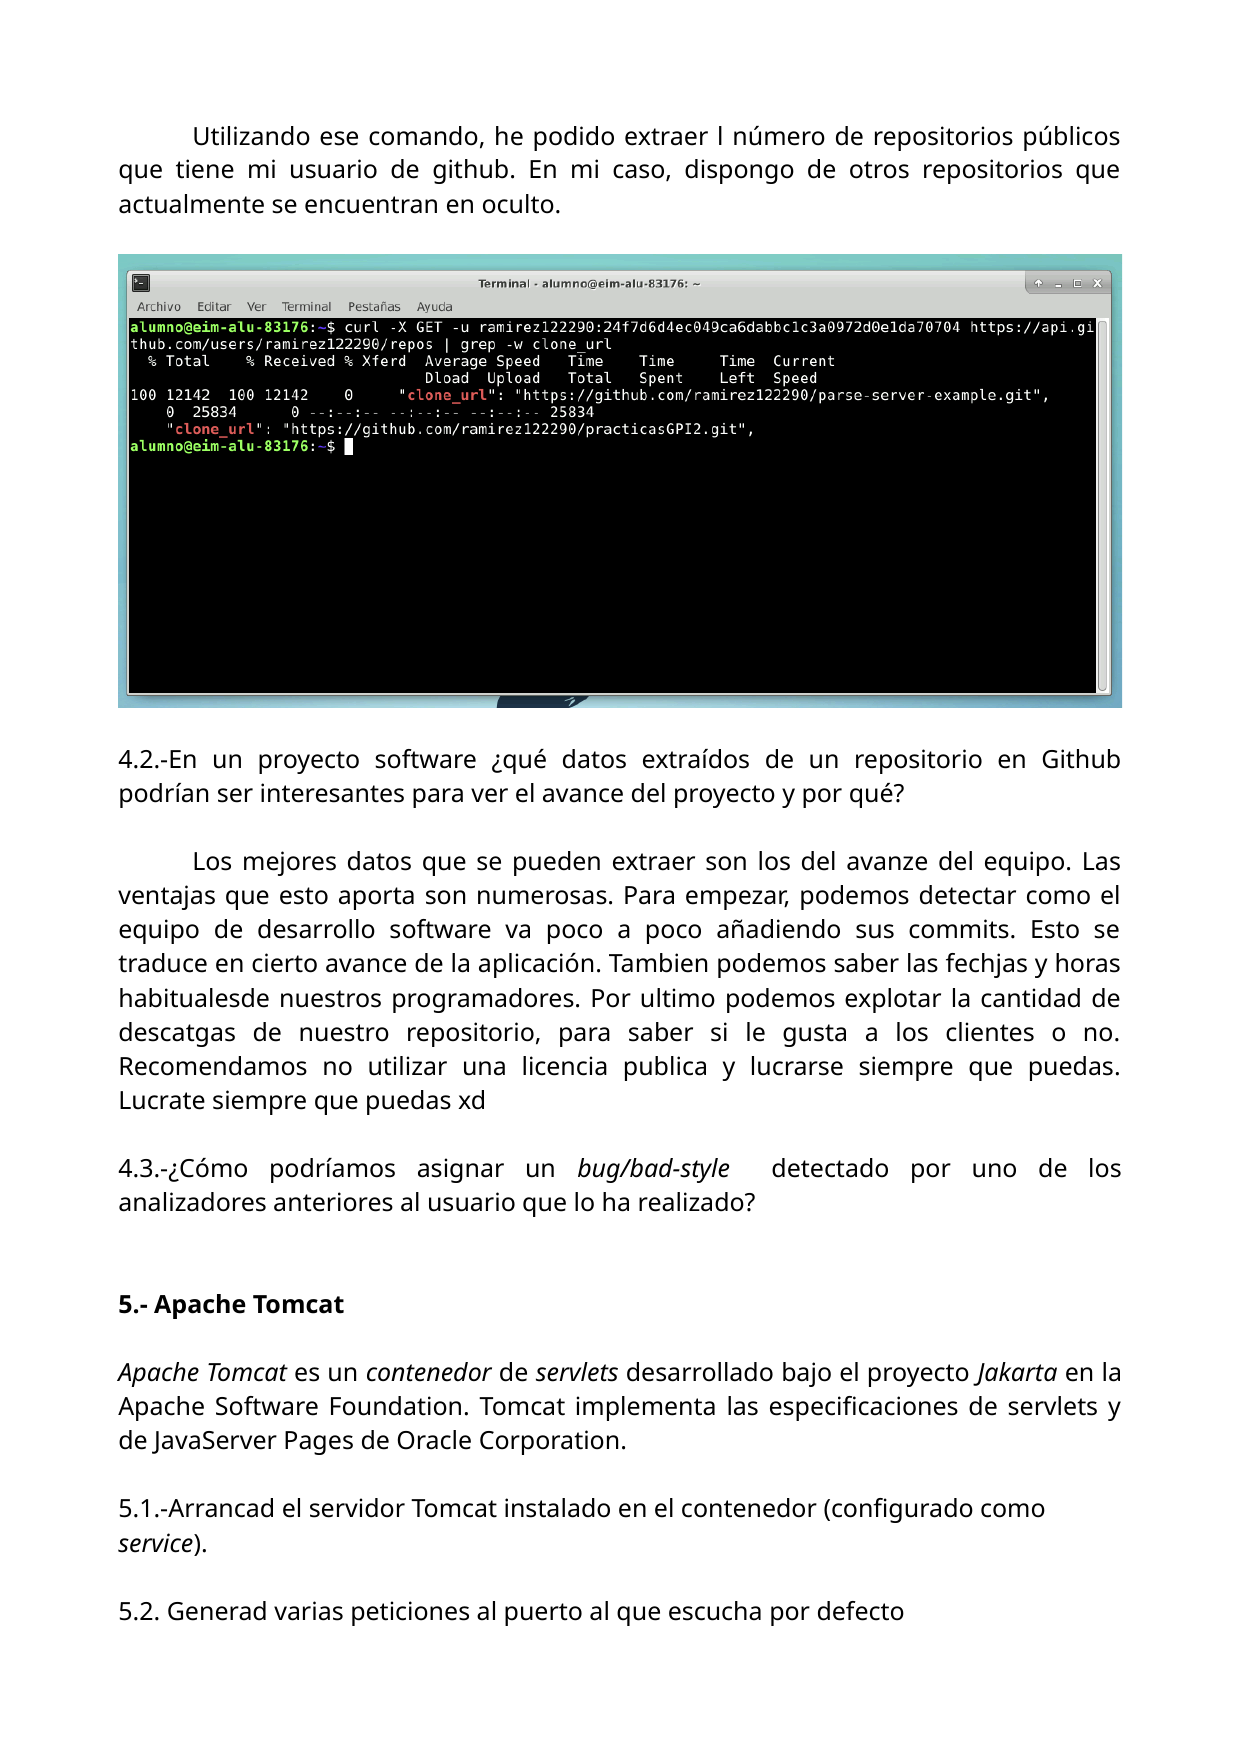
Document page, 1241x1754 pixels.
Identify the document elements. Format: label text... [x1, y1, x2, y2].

text 5.1.-Arrancad el servidor Tomcat instalado en el contenedor (configurado como service). [118, 1491, 1122, 1559]
text 4.3.-¿Cómo podríamos asignar un bug/bad-style detectado por uno de los analizadores anteriores al usuario que lo ha realizado? [118, 1151, 1122, 1219]
text 5.2. Generad varias peticiones al puerto al que escucha por defecto [118, 1593, 1122, 1627]
text Utilizando ese comando, he podido extraer l número de repositorios públicos que tiene mi usuario de github. En mi caso, dispongo de otros repositorios que actualmente se encuentran en oculto. [118, 118, 1122, 220]
text Apache Tomcat es un contenedor de servlets desarrollado bajo el proyecto Jakarta en la Apache Software Foundation. Tomcat implementa las especificaciones de servlets y de JavaServer Pages de Oracle Corporation. [118, 1355, 1122, 1457]
text 5.- Apache Tomcat [118, 1287, 1122, 1321]
text 4.2.-En un proyecto software ¿qué datos extraídos de un repositorio en Github podrían ser interesantes para ver el avance del proyecto y por qué? [118, 742, 1122, 810]
text Los mejores datos que se pueden extraer son los del avanze del equipo. Las ventajas que esto aporta son numerosas. Para empezar, podemos detectar como el equipo de desarrollo software va poco a poco añadiendo sus commits. Esto se traduce en cierto avance de la aplicación. Tambien podemos saber las fechjas y horas habitualesde nuestros programadores. Por ultimo podemos explotar la cantidad de descatgas de nuestro repositorio, para saber si le gusta a los clientes o no. Recomendamos no utilizar una licencia publica y lucrarse siempre que puedas. Lucrate siempre que puedas xd [118, 844, 1122, 1116]
